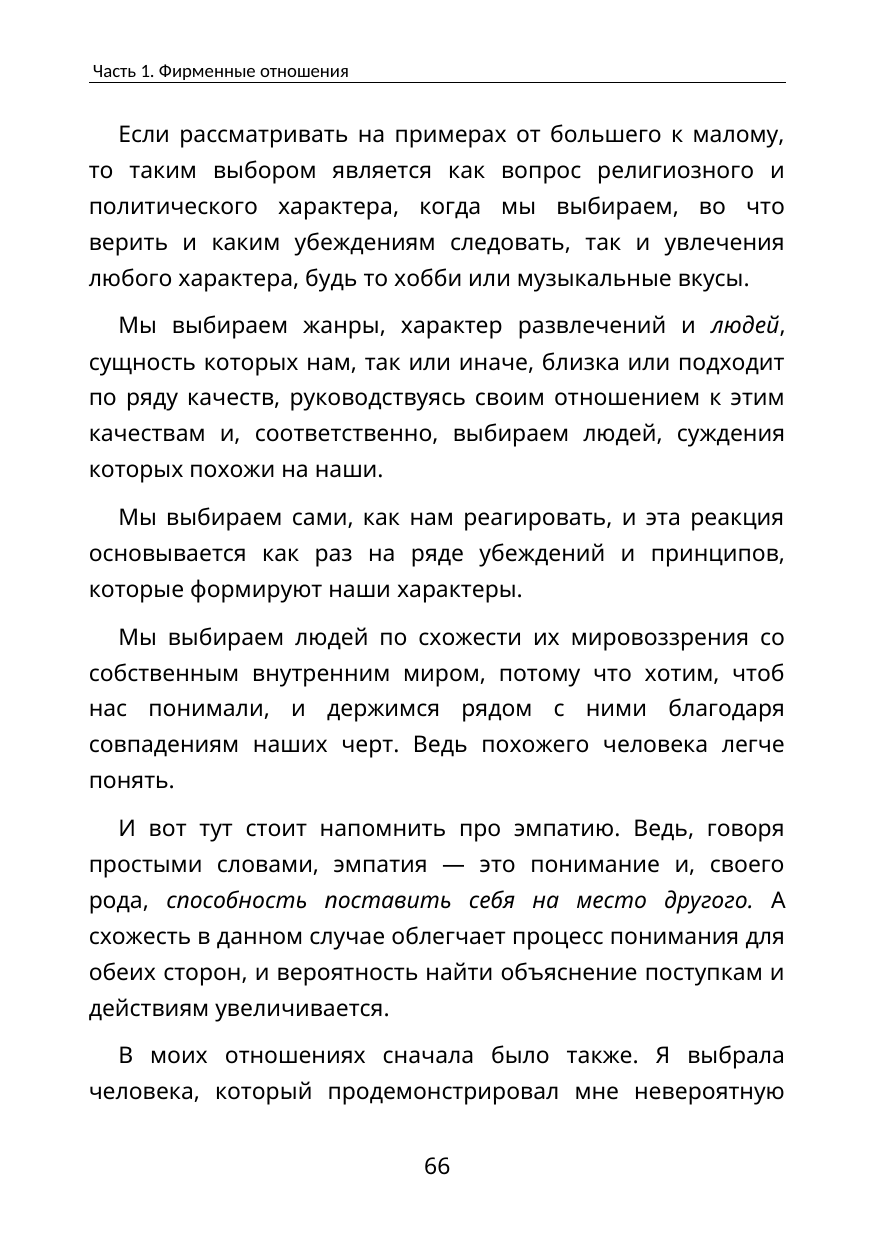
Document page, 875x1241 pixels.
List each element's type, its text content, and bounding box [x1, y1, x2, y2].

text В моих отношениях сначала было также. Я выбрала человека, который продемонстрировал мне невероятную [88, 1039, 786, 1107]
text Мы выбираем людей по схожести их мировоззрения со собственным внутренним миром, потому что хотим, чтоб нас понимали, и держимся рядом с ними благодаря совпадениям наших черт. Ведь похожего человека легче понять. [88, 621, 786, 796]
text Если рассматривать на примерах от большего к малому, то таким выбором является как вопрос религиозного и политического характера, когда мы выбираем, во что верить и каким убеждениям следовать, так и увлечения любого характера, будь то хобби или музыкальные вкусы. [88, 118, 786, 293]
text Мы выбираем сами, как нам реагировать, и эта реакция основывается как раз на ряде убеждений и принципов, которые формируют наши характеры. [88, 501, 786, 604]
text И вот тут стоит напомнить про эмпатию. Ведь, говоря простыми словами, эмпатия — это понимание и, своего рода, способность поставить себя на место другого. А схожесть в данном случае облегчает процесс понимания для обеих сторон, и вероятность найти объяснение поступкам и действиям увеличивается. [88, 812, 786, 1023]
text Мы выбираем жанры, характер развлечений и людей, сущность которых нам, так или иначе, близка или подходит по ряду качеств, руководствуясь своим отношением к этим качествам и, соответственно, выбираем людей, суждения которых похожи на наши. [88, 309, 786, 484]
